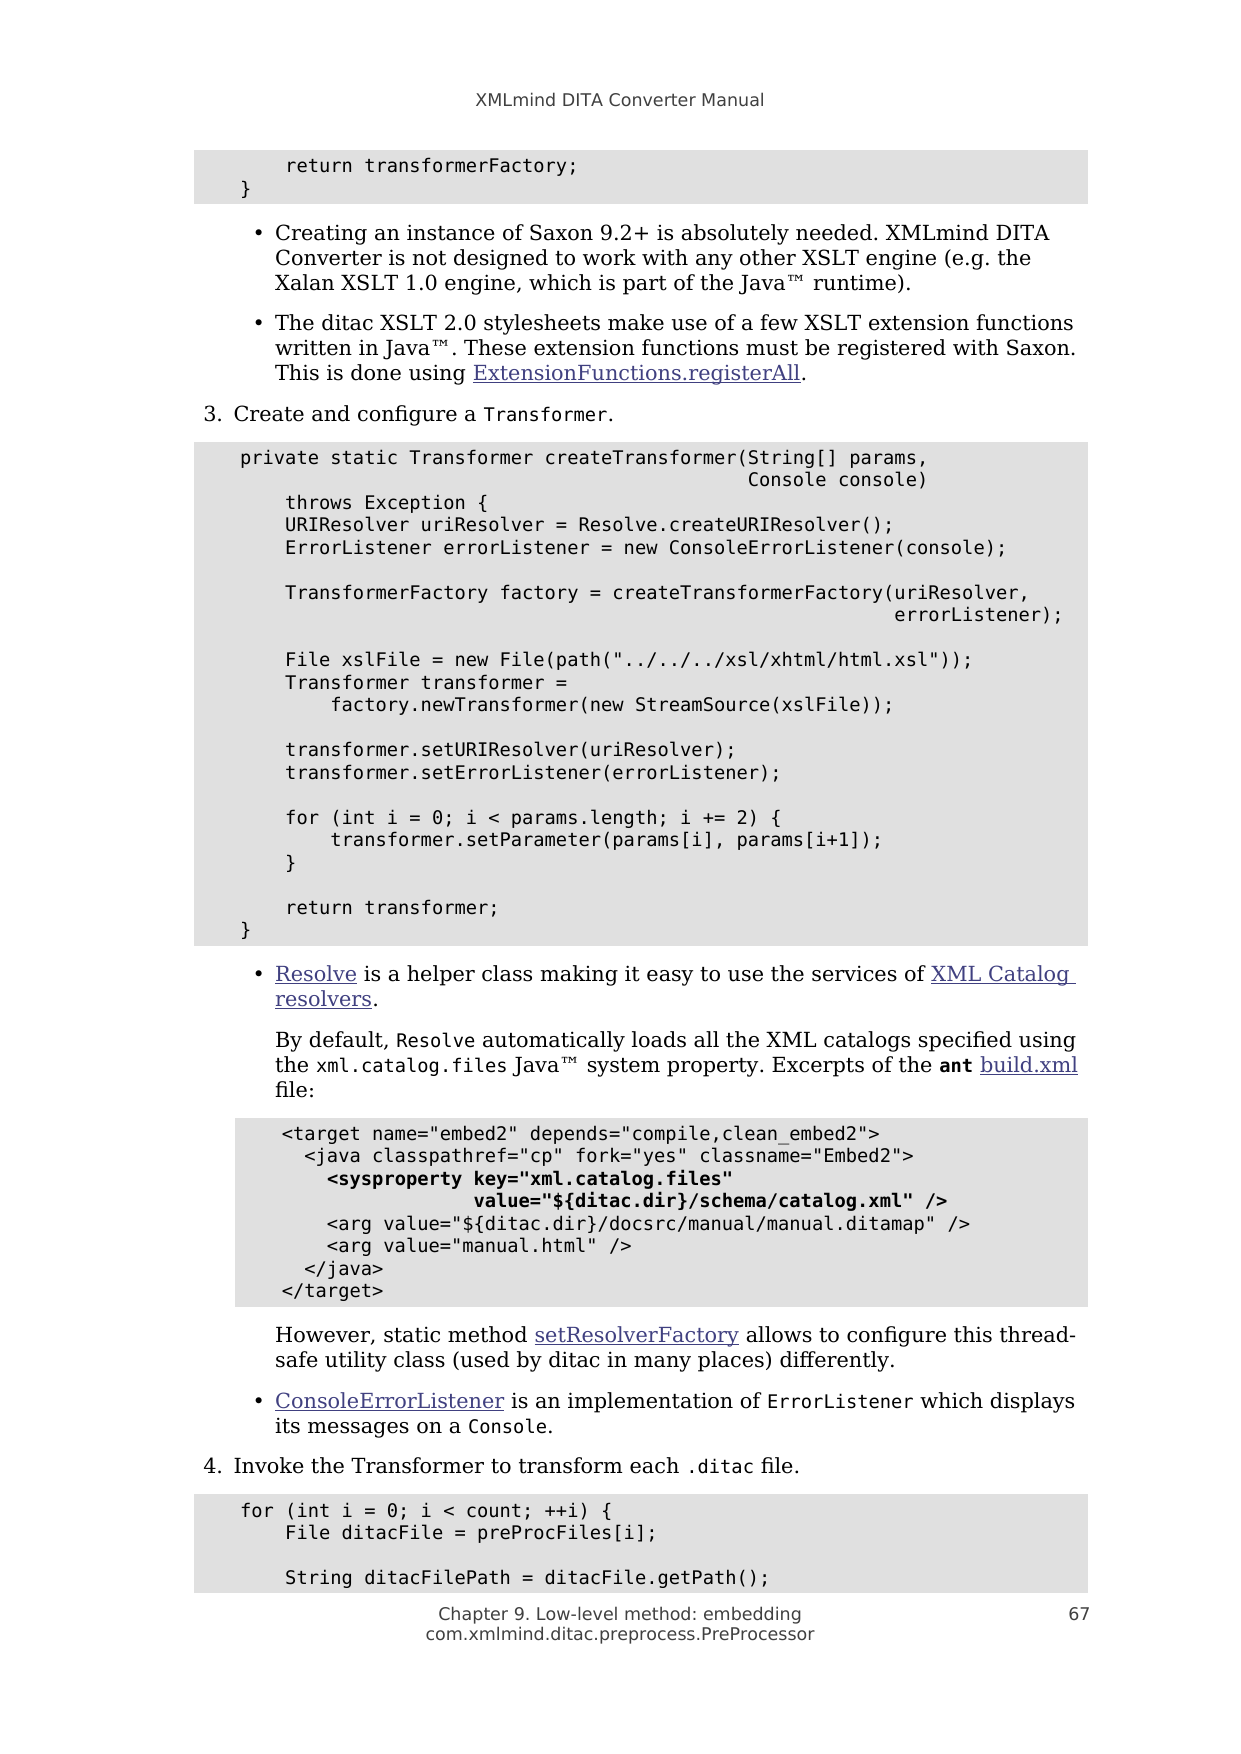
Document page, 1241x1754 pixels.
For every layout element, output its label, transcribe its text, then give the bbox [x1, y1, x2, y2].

list return transformerFactory; } [194, 150, 1088, 204]
list private static Transformer createTransformer(String[] params, Console console) throws Exception { URIResolver uriResolver = Resolve.createURIResolver(); ErrorListener errorListener = new ConsoleErrorListener(console); TransformerFactory factory = createTransformerFactory(uriResolver, errorListener); File xslFile = new File(path("../../../xsl/xhtml/html.xsl")); Transformer transformer = factory.newTransformer(new StreamSource(xslFile)); transformer.setURIResolver(uriResolver); transformer.setErrorListener(errorListener); for (int i = 0; i < params.length; i += 2) { transformer.setParameter(params[i], params[i+1]); } return transformer; } [194, 442, 1088, 946]
list ConsoleErrorListener is an implementation of ErrorListener which displays its messages on a Console. [233, 1388, 1090, 1438]
list Invoke the Transformer to transform each .ditac file. [192, 1454, 1090, 1479]
list Creating an instance of Saxon 9.2+ is absolutely needed. XMLmind DITA Converter is not designed to work with any other XSLT engine (e.g. the Xalan XSLT 1.0 engine, which is part of the Java™ runtime). [233, 220, 1090, 295]
list Resolve is a helper class making it easy to use the services of XML Catalog resolvers. [233, 961, 1090, 1011]
list <target name="embed2" depends="compile,clean_embed2"> <java classpathref="cp" fork="yes" classname="Embed2"> <sysproperty key="xml.catalog.files" value="${ditac.dir}/schema/catalog.xml" /> <arg value="${ditac.dir}/docsrc/manual/manual.ditamap" /> <arg value="manual.html" /> </java> </target> [235, 1118, 1088, 1307]
list Create and configure a Transformer. [192, 401, 1090, 426]
list The ditac XSLT 2.0 stylesheets make use of a few XSLT extension functions written in Java™. These extension functions must be registered with Saxon. This is done using ExtensionFunctions.registerAll. [233, 310, 1090, 385]
list By default, Resolve automatically loads all the XML catalogs specified using the xml.catalog.files Java™ system property. Excerpts of the ant build.xml file: [233, 1027, 1090, 1102]
list for (int i = 0; i < count; ++i) { File ditacFile = preProcFiles[i]; String ditacFilePath = ditacFile.getPath(); [194, 1494, 1088, 1593]
list However, static method setResolverFactory allows to configure this thread-safe utility class (used by ditac in many places) differently. [233, 1322, 1090, 1372]
